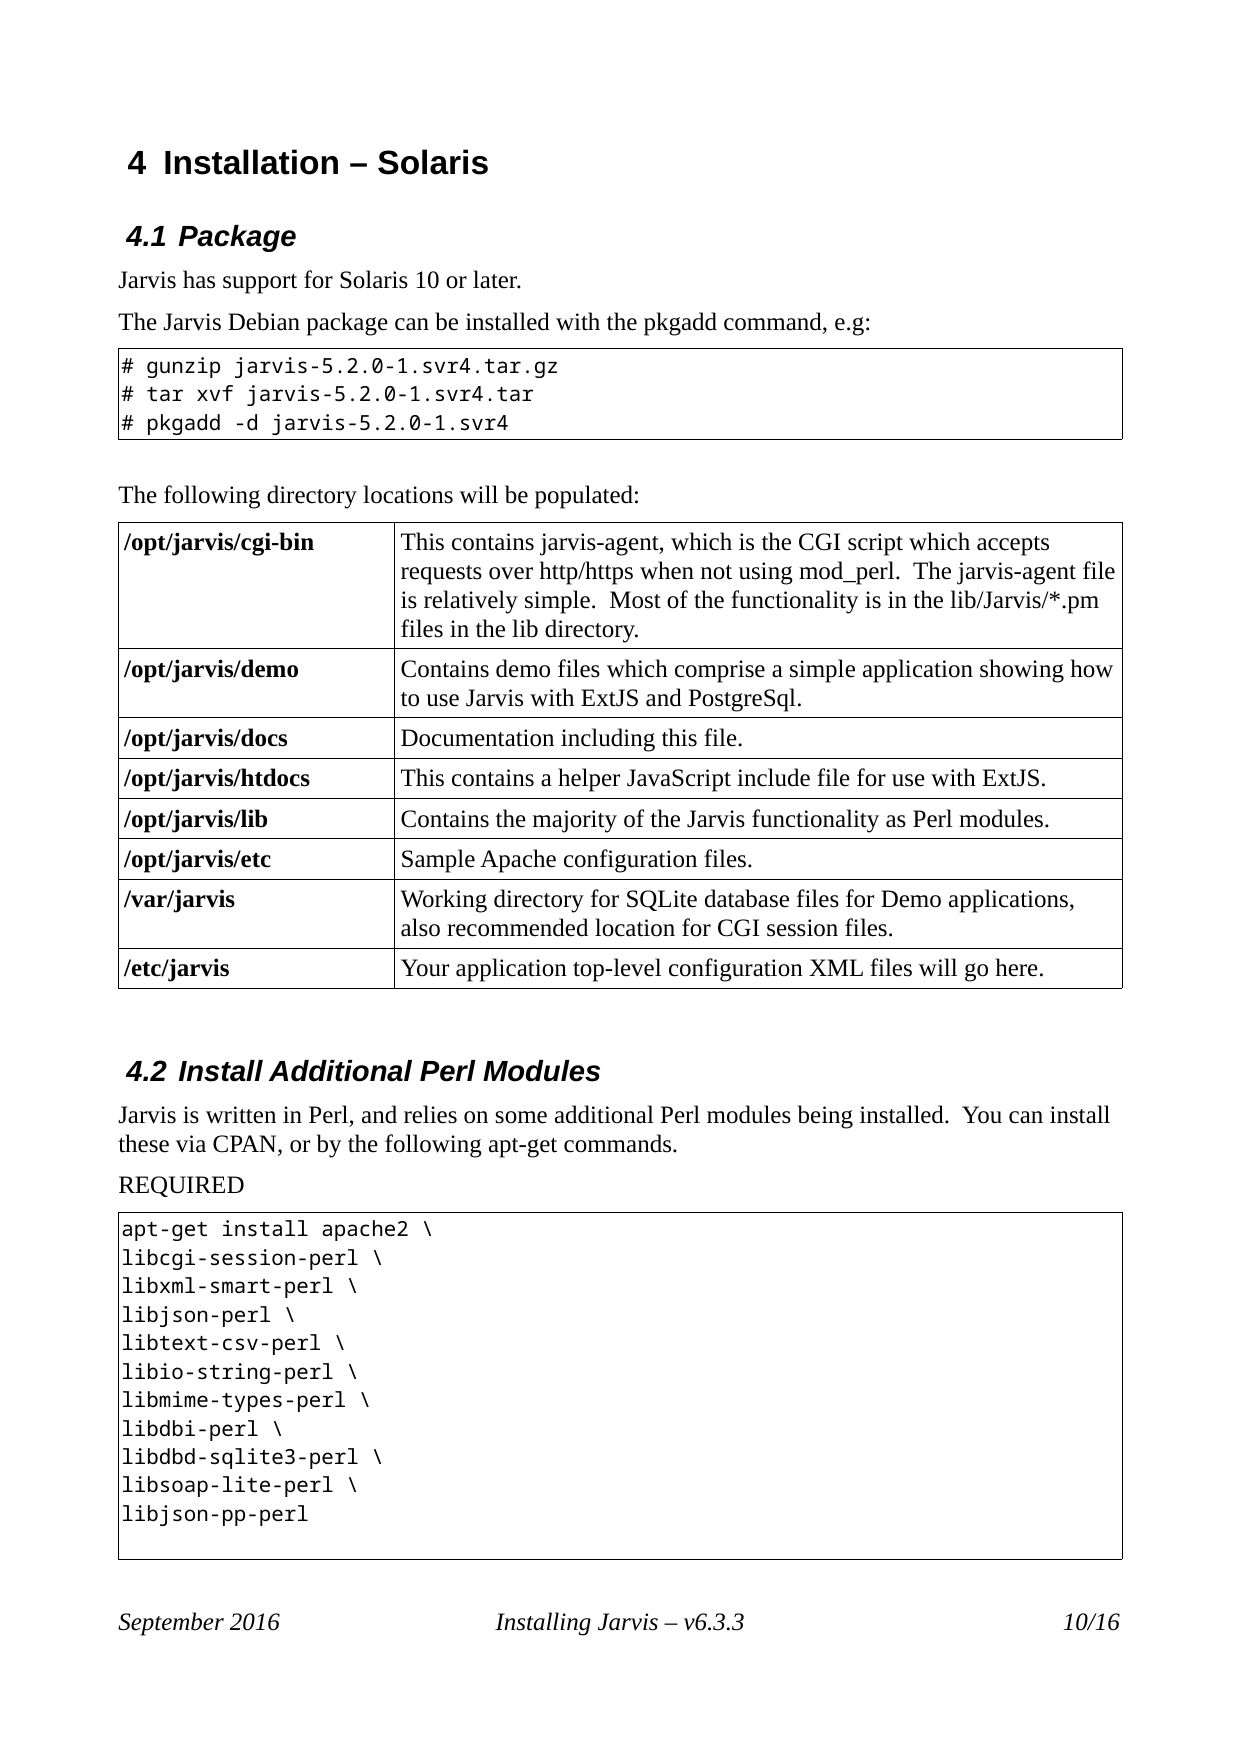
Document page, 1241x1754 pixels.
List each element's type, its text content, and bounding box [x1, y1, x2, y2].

table_cell Sample Apache configuration files. [395, 839, 1122, 878]
table_cell /var/jarvis [119, 880, 394, 948]
text libtext-csv-perl \ [119, 1325, 1122, 1354]
text libxml-smart-perl \ [119, 1268, 1122, 1297]
table_cell /opt/jarvis/docs [119, 718, 394, 758]
table_cell Your application top-level configuration XML files will go here. [395, 949, 1122, 988]
text libcgi-session-perl \ [119, 1240, 1122, 1268]
subtitle Installation – Solaris [118, 143, 1122, 182]
text The Jarvis Debian package can be installed with the pkgadd command, e.g: [118, 307, 1122, 335]
table_cell /opt/jarvis/demo [119, 649, 394, 717]
text apt-get install apache2 \ [119, 1213, 1122, 1240]
table_cell /opt/jarvis/lib [119, 799, 394, 838]
text # gunzip jarvis-5.2.0-1.svr4.tar.gz [119, 349, 1122, 376]
text libio-string-perl \ [119, 1354, 1122, 1382]
subtitle Package [118, 219, 1122, 253]
text libjson-pp-perl [119, 1496, 1122, 1527]
text libdbi-perl \ [119, 1411, 1122, 1439]
text libjson-perl \ [119, 1297, 1122, 1325]
table_cell Contains demo files which comprise a simple application showing how to use Jarvis with ExtJS and PostgreSql. [395, 649, 1122, 717]
text Jarvis has support for Solaris 10 or later. [118, 265, 1122, 294]
table_cell Working directory for SQLite database files for Demo applications, also recommended location for CGI session files. [395, 880, 1122, 948]
table_cell /etc/jarvis [119, 949, 394, 988]
table_header /opt/jarvis/cgi-bin [119, 523, 394, 648]
table_header This contains jarvis-agent, which is the CGI script which accepts requests over http/https when not using mod_perl. The jarvis-agent file is relatively simple. Most of the functionality is in the lib/Jarvis/*.pm files in the lib directory. [395, 523, 1122, 648]
text libmime-types-perl \ [119, 1382, 1122, 1411]
text The following directory locations will be populated: [118, 480, 1122, 509]
table_cell Contains the majority of the Jarvis functionality as Perl modules. [395, 799, 1122, 838]
text # tar xvf jarvis-5.2.0-1.svr4.tar [119, 376, 1122, 405]
text Jarvis is written in Perl, and relies on some additional Perl modules being installed. You can install these via CPAN, or by the following apt-get commands. [118, 1100, 1122, 1158]
text libsoap-lite-perl \ [119, 1467, 1122, 1496]
table_cell /opt/jarvis/etc [119, 839, 394, 878]
table_cell This contains a helper JavaScript include file for use with ExtJS. [395, 759, 1122, 798]
table_cell Documentation including this file. [395, 718, 1122, 758]
text REQUIRED [118, 1170, 1122, 1199]
text # pkgadd -d jarvis-5.2.0-1.svr4 [119, 405, 1122, 439]
text libdbd-sqlite3-perl \ [119, 1439, 1122, 1467]
subtitle Install Additional Perl Modules [118, 1054, 1122, 1088]
table_cell /opt/jarvis/htdocs [119, 759, 394, 798]
